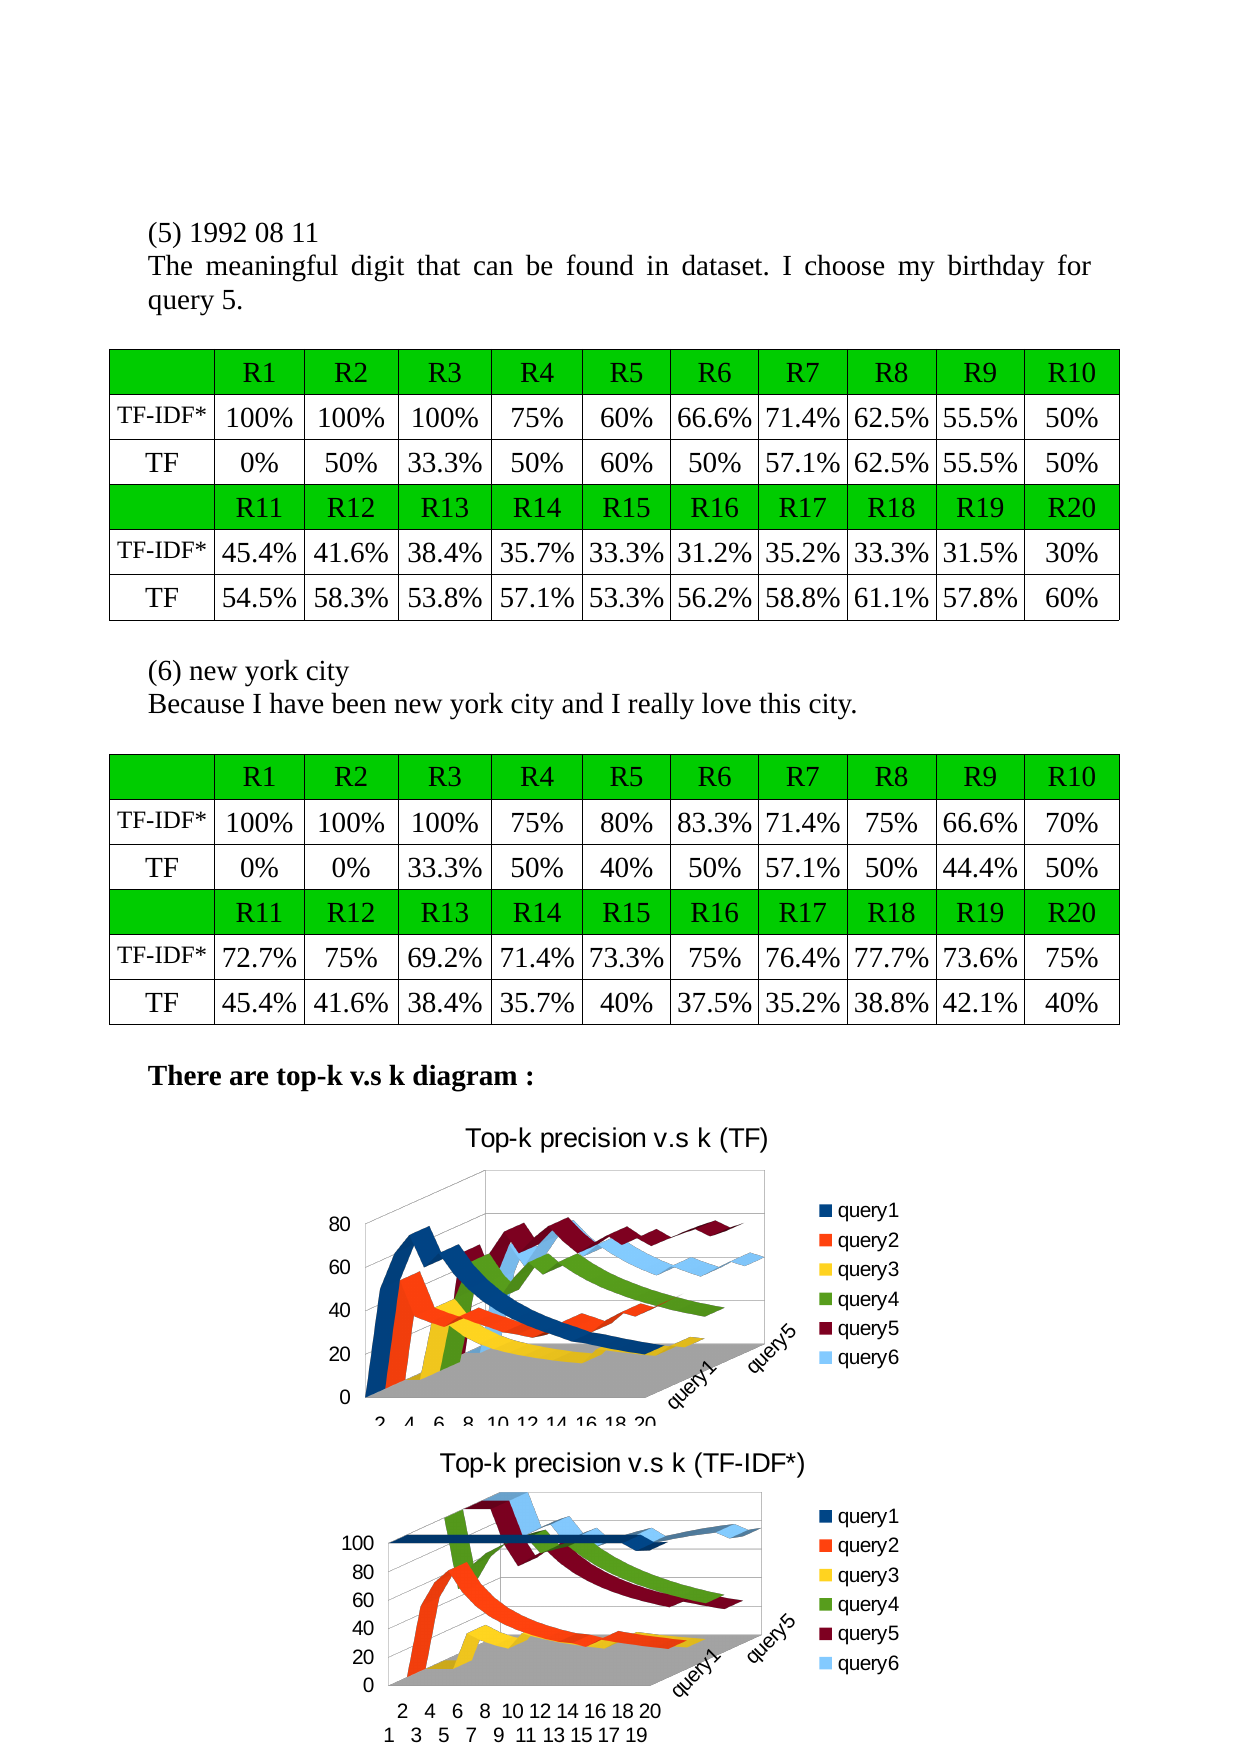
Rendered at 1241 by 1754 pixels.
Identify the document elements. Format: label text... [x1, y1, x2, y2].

table_cell R12 [305, 890, 398, 934]
table_cell 71.4% [759, 800, 847, 844]
table_cell 50% [1025, 395, 1119, 439]
table_cell 50% [492, 845, 582, 889]
table_cell 31.5% [937, 530, 1024, 574]
table_cell R14 [492, 485, 582, 529]
table_cell R15 [583, 485, 670, 529]
table_cell R15 [583, 890, 670, 934]
table_cell R20 [1025, 890, 1119, 934]
table_cell 76.4% [759, 935, 847, 979]
table_header R5 [583, 350, 670, 394]
table_cell 71.4% [492, 935, 582, 979]
table_cell 40% [583, 980, 670, 1024]
table_cell 40% [583, 845, 670, 889]
table_header R6 [671, 350, 758, 394]
table_cell 100% [399, 800, 491, 844]
table_cell TF [110, 980, 214, 1024]
table_cell 33.3% [848, 530, 936, 574]
table_cell 50% [848, 845, 936, 889]
table_cell 30% [1025, 530, 1119, 574]
table_cell 83.3% [671, 800, 758, 844]
table_cell R11 [215, 890, 304, 934]
table_cell 100% [305, 800, 398, 844]
table_cell 66.6% [671, 395, 758, 439]
text (5) 1992 08 11 [148, 215, 1093, 248]
table_header R10 [1025, 350, 1119, 394]
table_cell R19 [937, 890, 1024, 934]
table_header R6 [671, 755, 758, 799]
table_header R3 [399, 755, 491, 799]
table_cell 100% [215, 800, 304, 844]
table_cell 75% [305, 935, 398, 979]
table_cell 73.6% [937, 935, 1024, 979]
table_cell 55.5% [937, 395, 1024, 439]
table_header R7 [759, 350, 847, 394]
table_cell TF [110, 845, 214, 889]
table_header [110, 350, 214, 394]
table_cell TF [110, 575, 214, 619]
table_cell 35.2% [759, 530, 847, 574]
table_cell 75% [492, 395, 582, 439]
table_cell 56.2% [671, 575, 758, 619]
table_cell 31.2% [671, 530, 758, 574]
table_cell R14 [492, 890, 582, 934]
table_cell 40% [1025, 980, 1119, 1024]
table_cell 57.1% [759, 440, 847, 484]
table_cell R18 [848, 890, 936, 934]
table_cell 35.7% [492, 530, 582, 574]
table_cell 60% [583, 395, 670, 439]
table_header [110, 755, 214, 799]
table_cell 0% [215, 440, 304, 484]
table_cell 38.4% [399, 980, 491, 1024]
table_cell 35.2% [759, 980, 847, 1024]
table_cell 70% [1025, 800, 1119, 844]
table_cell R16 [671, 485, 758, 529]
table_cell 55.5% [937, 440, 1024, 484]
table_cell 53.3% [583, 575, 670, 619]
table_cell 0% [305, 845, 398, 889]
table_cell 60% [583, 440, 670, 484]
text The meaningful digit that can be found in dataset. I choose my birthday for query 5. [148, 248, 1093, 315]
text (6) new york city [148, 653, 1093, 687]
table_cell 44.4% [937, 845, 1024, 889]
text There are top-k v.s k diagram : [148, 1058, 1093, 1092]
table_header R9 [937, 755, 1024, 799]
table_header R2 [305, 350, 398, 394]
table_cell R17 [759, 485, 847, 529]
table_cell 41.6% [305, 530, 398, 574]
table_header R3 [399, 350, 491, 394]
table_cell 0% [215, 845, 304, 889]
table_cell TF-IDF* [110, 935, 214, 979]
table_header R2 [305, 755, 398, 799]
table_cell 77.7% [848, 935, 936, 979]
table_cell 61.1% [848, 575, 936, 619]
table_header R4 [492, 350, 582, 394]
table_cell TF [110, 440, 214, 484]
table_cell 71.4% [759, 395, 847, 439]
table_header R1 [215, 755, 304, 799]
table_cell 33.3% [399, 845, 491, 889]
table_cell 50% [671, 845, 758, 889]
table_cell 45.4% [215, 530, 304, 574]
table_cell 41.6% [305, 980, 398, 1024]
table_header R1 [215, 350, 304, 394]
table_cell R20 [1025, 485, 1119, 529]
table_cell 50% [1025, 440, 1119, 484]
table_header R4 [492, 755, 582, 799]
table_cell 60% [1025, 575, 1119, 619]
table_cell 100% [399, 395, 491, 439]
table_cell 75% [848, 800, 936, 844]
table_cell 50% [671, 440, 758, 484]
table_cell [110, 485, 214, 529]
table_cell 75% [1025, 935, 1119, 979]
table_cell 35.7% [492, 980, 582, 1024]
table_cell 58.3% [305, 575, 398, 619]
table_cell 62.5% [848, 395, 936, 439]
table_cell R12 [305, 485, 398, 529]
table_cell 62.5% [848, 440, 936, 484]
table_cell 57.8% [937, 575, 1024, 619]
text Because I have been new york city and I really love this city. [148, 687, 1093, 720]
table_cell 58.8% [759, 575, 847, 619]
table_cell 75% [671, 935, 758, 979]
table_cell 80% [583, 800, 670, 844]
table_cell 69.2% [399, 935, 491, 979]
table_cell R11 [215, 485, 304, 529]
table_cell 66.6% [937, 800, 1024, 844]
table_cell 72.7% [215, 935, 304, 979]
table_cell TF-IDF* [110, 395, 214, 439]
table_cell 33.3% [399, 440, 491, 484]
table_cell R17 [759, 890, 847, 934]
table_header R7 [759, 755, 847, 799]
table_cell R13 [399, 890, 491, 934]
table_cell 50% [305, 440, 398, 484]
table_header R5 [583, 755, 670, 799]
table_header R8 [848, 350, 936, 394]
table_cell R19 [937, 485, 1024, 529]
table_cell 57.1% [492, 575, 582, 619]
table_cell 50% [492, 440, 582, 484]
table_cell 45.4% [215, 980, 304, 1024]
table_cell TF-IDF* [110, 800, 214, 844]
table_cell 57.1% [759, 845, 847, 889]
table_cell 37.5% [671, 980, 758, 1024]
table_cell 38.4% [399, 530, 491, 574]
table_header R10 [1025, 755, 1119, 799]
table_cell 75% [492, 800, 582, 844]
table_header R9 [937, 350, 1024, 394]
table_header R8 [848, 755, 936, 799]
table_cell 100% [305, 395, 398, 439]
table_cell 33.3% [583, 530, 670, 574]
table_cell 38.8% [848, 980, 936, 1024]
table_cell 100% [215, 395, 304, 439]
table_cell TF-IDF* [110, 530, 214, 574]
table_cell R18 [848, 485, 936, 529]
table_cell R13 [399, 485, 491, 529]
table_cell 53.8% [399, 575, 491, 619]
table_cell 42.1% [937, 980, 1024, 1024]
table_cell 50% [1025, 845, 1119, 889]
table_cell R16 [671, 890, 758, 934]
table_cell [110, 890, 214, 934]
table_cell 73.3% [583, 935, 670, 979]
table_cell 54.5% [215, 575, 304, 619]
